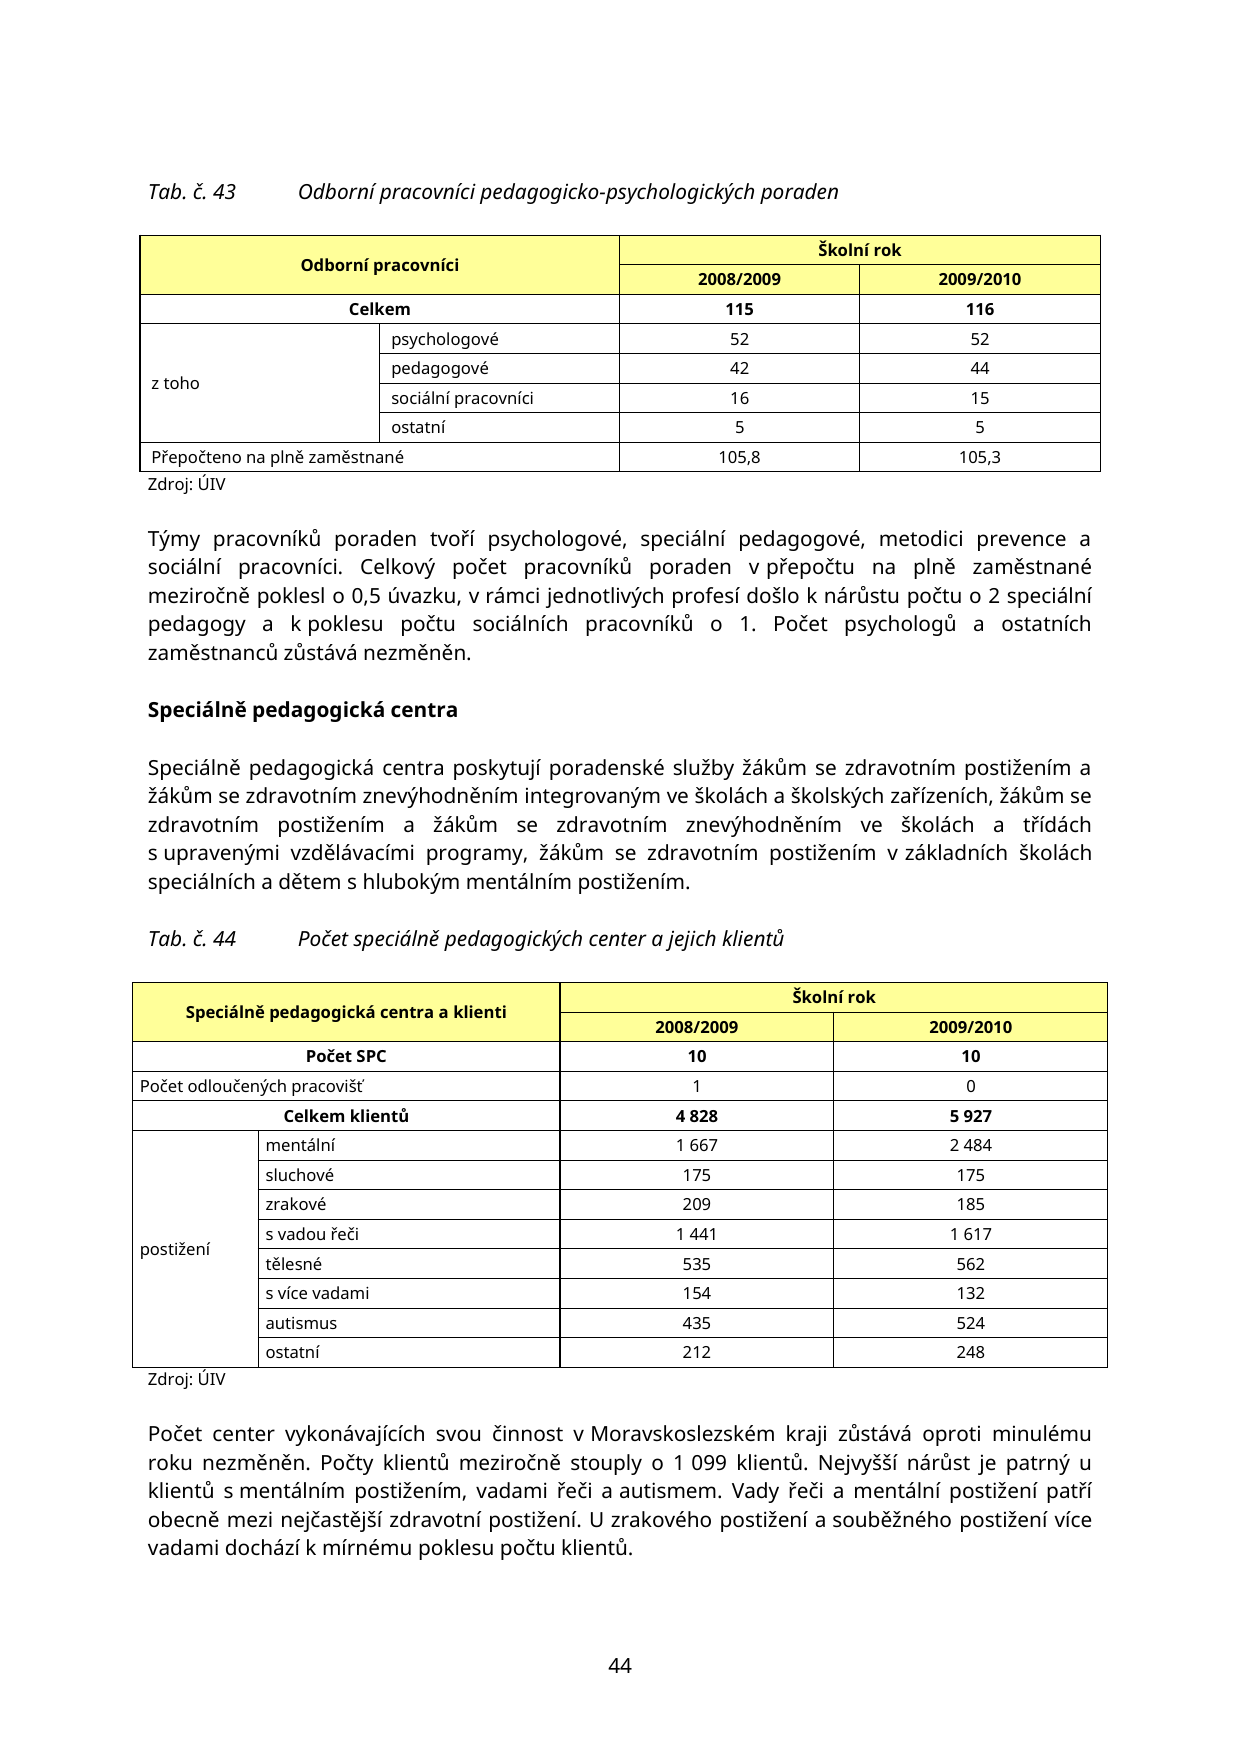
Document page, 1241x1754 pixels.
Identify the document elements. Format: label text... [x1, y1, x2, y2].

table_cell s více vadami [259, 1279, 559, 1307]
table_cell 562 [834, 1249, 1107, 1278]
text Počet center vykonávajících svou činnost v Moravskoslezském kraji zůstává oproti minulému roku nezměněn. Počty klientů meziročně stouply o 1 099 klientů. Nejvyšší nárůst je patrný u klientů s mentálním postižením, vadami řeči a autismem. Vady řeči a mentální postižení patří obecně mezi nejčastější zdravotní postižení. U zrakového postižení a souběžného postižení více vadami dochází k mírnému poklesu počtu klientů. [148, 1419, 1092, 1562]
list Odborní pracovníci pedagogicko-psychologických poraden [148, 177, 1092, 205]
text Speciálně pedagogická centra [148, 695, 1092, 724]
table_cell autismus [259, 1309, 559, 1337]
table_header Školní rok [561, 983, 1107, 1012]
table_header Školní rok [620, 236, 1100, 264]
table_cell postižení [133, 1131, 258, 1367]
list Počet speciálně pedagogických center a jejich klientů [148, 924, 1092, 953]
table_cell 175 [561, 1161, 833, 1189]
table_cell 5 [860, 413, 1100, 442]
table_cell Celkem [141, 295, 619, 323]
table_cell 132 [834, 1279, 1107, 1307]
table_cell 185 [834, 1190, 1107, 1219]
table_cell 4 828 [561, 1101, 833, 1130]
table_cell sociální pracovníci [380, 384, 619, 412]
table_cell 248 [834, 1338, 1107, 1367]
table_cell 42 [620, 354, 859, 382]
table_cell s vadou řeči [259, 1220, 559, 1248]
table_header Odborní pracovníci [141, 236, 619, 294]
table_cell 5 [620, 413, 859, 442]
table_cell 2009/2010 [860, 265, 1100, 294]
table_cell Celkem klientů [133, 1101, 559, 1130]
text Zdroj: ÚIV [148, 1368, 1092, 1390]
table_cell 1 617 [834, 1220, 1107, 1248]
table_cell 52 [860, 324, 1100, 353]
table_header Speciálně pedagogická centra a klienti [133, 983, 559, 1041]
text Týmy pracovníků poraden tvoří psychologové, speciální pedagogové, metodici prevence a sociální pracovníci. Celkový počet pracovníků poraden v přepočtu na plně zaměstnané meziročně poklesl o 0,5 úvazku, v rámci jednotlivých profesí došlo k nárůstu počtu o 2 speciální pedagogy a k poklesu počtu sociálních pracovníků o 1. Počet psychologů a ostatních zaměstnanců zůstává nezměněn. [148, 524, 1092, 666]
table_cell 175 [834, 1161, 1107, 1189]
table_cell 10 [561, 1042, 833, 1071]
table_cell 1 441 [561, 1220, 833, 1248]
table_cell z toho [141, 324, 379, 442]
table_cell psychologové [380, 324, 619, 353]
table_cell 2009/2010 [834, 1013, 1107, 1041]
table_cell sluchové [259, 1161, 559, 1189]
table_cell 44 [860, 354, 1100, 382]
table_cell 2 484 [834, 1131, 1107, 1159]
table_cell 16 [620, 384, 859, 412]
table_cell 2008/2009 [620, 265, 859, 294]
table_cell 435 [561, 1309, 833, 1337]
table_cell Počet odloučených pracovišť [133, 1072, 559, 1100]
table_cell ostatní [380, 413, 619, 442]
table_cell 1 667 [561, 1131, 833, 1159]
text Speciálně pedagogická centra poskytují poradenské služby žákům se zdravotním postižením a žákům se zdravotním znevýhodněním integrovaným ve školách a školských zařízeních, žákům se zdravotním postižením a žákům se zdravotním znevýhodněním ve školách a třídách s upravenými vzdělávacími programy, žákům se zdravotním postižením v základních školách speciálních a dětem s hlubokým mentálním postižením. [148, 753, 1092, 895]
table_cell 2008/2009 [561, 1013, 833, 1041]
table_cell 1 [561, 1072, 833, 1100]
table_cell tělesné [259, 1249, 559, 1278]
table_cell Přepočteno na plně zaměstnané [141, 443, 619, 471]
table_cell 105,3 [860, 443, 1100, 471]
table_cell 115 [620, 295, 859, 323]
table_cell mentální [259, 1131, 559, 1159]
table_cell 10 [834, 1042, 1107, 1071]
table_cell 5 927 [834, 1101, 1107, 1130]
table_cell 212 [561, 1338, 833, 1367]
text Zdroj: ÚIV [148, 472, 1092, 495]
table_cell 524 [834, 1309, 1107, 1337]
table_cell 105,8 [620, 443, 859, 471]
table_cell 116 [860, 295, 1100, 323]
table_cell 0 [834, 1072, 1107, 1100]
table_cell 52 [620, 324, 859, 353]
table_cell Počet SPC [133, 1042, 559, 1071]
table_cell ostatní [259, 1338, 559, 1367]
table_cell 209 [561, 1190, 833, 1219]
table_cell 535 [561, 1249, 833, 1278]
table_cell zrakové [259, 1190, 559, 1219]
table_cell pedagogové [380, 354, 619, 382]
table_cell 154 [561, 1279, 833, 1307]
table_cell 15 [860, 384, 1100, 412]
